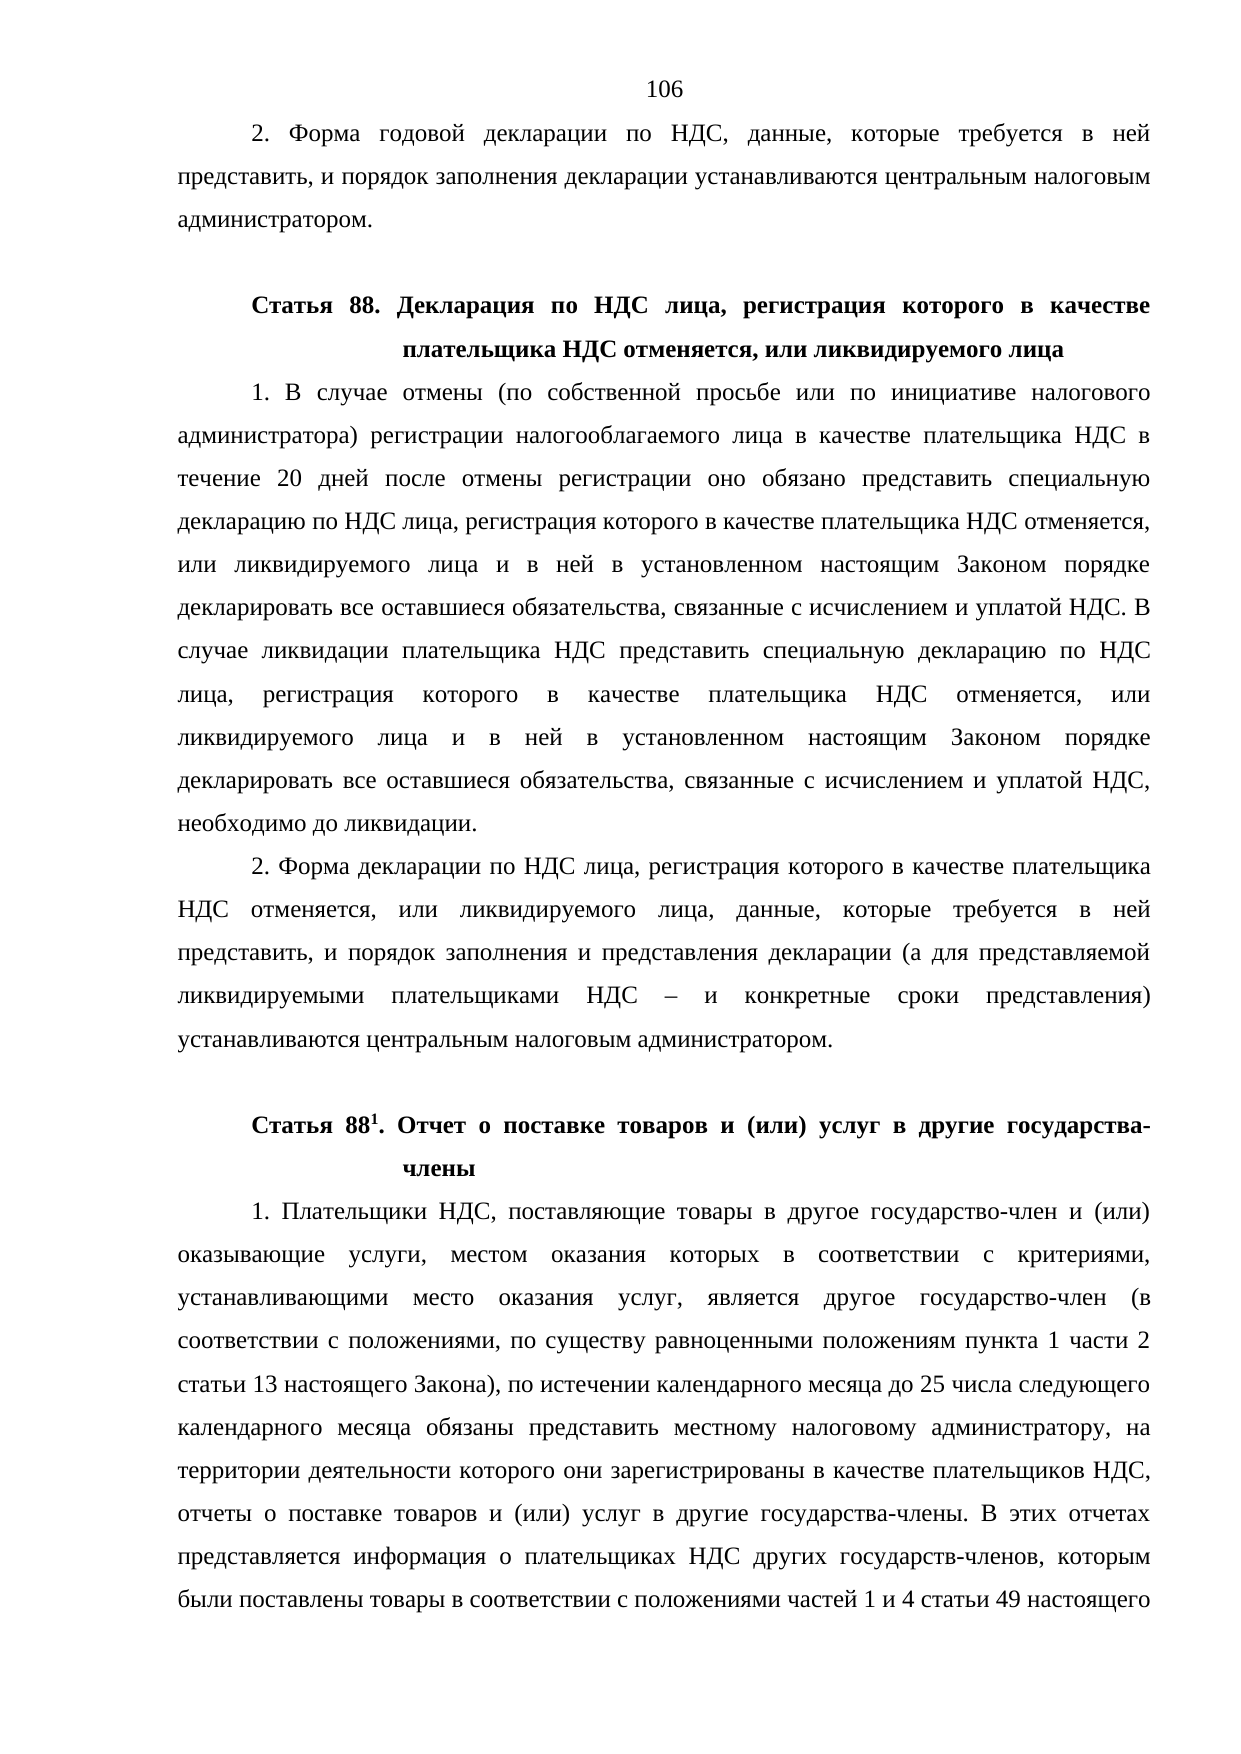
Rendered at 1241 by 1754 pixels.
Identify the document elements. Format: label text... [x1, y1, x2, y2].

text 1. В случае отмены (по собственной просьбе или по инициативе налогового администратора) регистрации налогооблагаемого лица в качестве плательщика НДС в течение 20 дней после отмены регистрации оно обязано представить специальную декларацию по НДС лица, регистрация которого в качестве плательщика НДС отменяется, или ликвидируемого лица и в ней в установленном настоящим Законом порядке декларировать все оставшиеся обязательства, связанные с исчислением и уплатой НДС. В случае ликвидации плательщика НДС представить специальную декларацию по НДС лица, регистрация которого в качестве плательщика НДС отменяется, или ликвидируемого лица и в ней в установленном настоящим Законом порядке декларировать все оставшиеся обязательства, связанные с исчислением и уплатой НДС, необходимо до ликвидации. [177, 377, 1152, 837]
text 1. Плательщики НДС, поставляющие товары в другое государство-член и (или) оказывающие услуги, местом оказания которых в соответствии с критериями, устанавливающими место оказания услуг, является другое государство-член (в соответствии с положениями, по существу равноценными положениям пункта 1 части 2 статьи 13 настоящего Закона), по истечении календарного месяца до 25 числа следующего календарного месяца обязаны представить местному налоговому администратору, на территории деятельности которого они зарегистрированы в качестве плательщиков НДС, отчеты о поставке товаров и (или) услуг в другие государства-члены. В этих отчетах представляется информация о плательщиках НДС других государств-членов, которым были поставлены товары в соответствии с положениями частей 1 и 4 статьи 49 настоящего [177, 1196, 1152, 1613]
text Статья 881. Отчет о поставке товаров и (или) услуг в другие государства-члены [251, 1110, 1152, 1182]
text Статья 88. Декларация по НДС лица, регистрация которого в качестве плательщика НДС отменяется, или ликвидируемого лица [251, 291, 1152, 362]
text 2. Форма годовой декларации по НДС, данные, которые требуется в ней представить, и порядок заполнения декларации устанавливаются центральным налоговым администратором. [177, 118, 1152, 233]
text 2. Форма декларации по НДС лица, регистрация которого в качестве плательщика НДС отменяется, или ликвидируемого лица, данные, которые требуется в ней представить, и порядок заполнения и представления декларации (а для представляемой ликвидируемыми плательщиками НДС – и конкретные сроки представления) устанавливаются центральным налоговым администратором. [177, 851, 1152, 1052]
